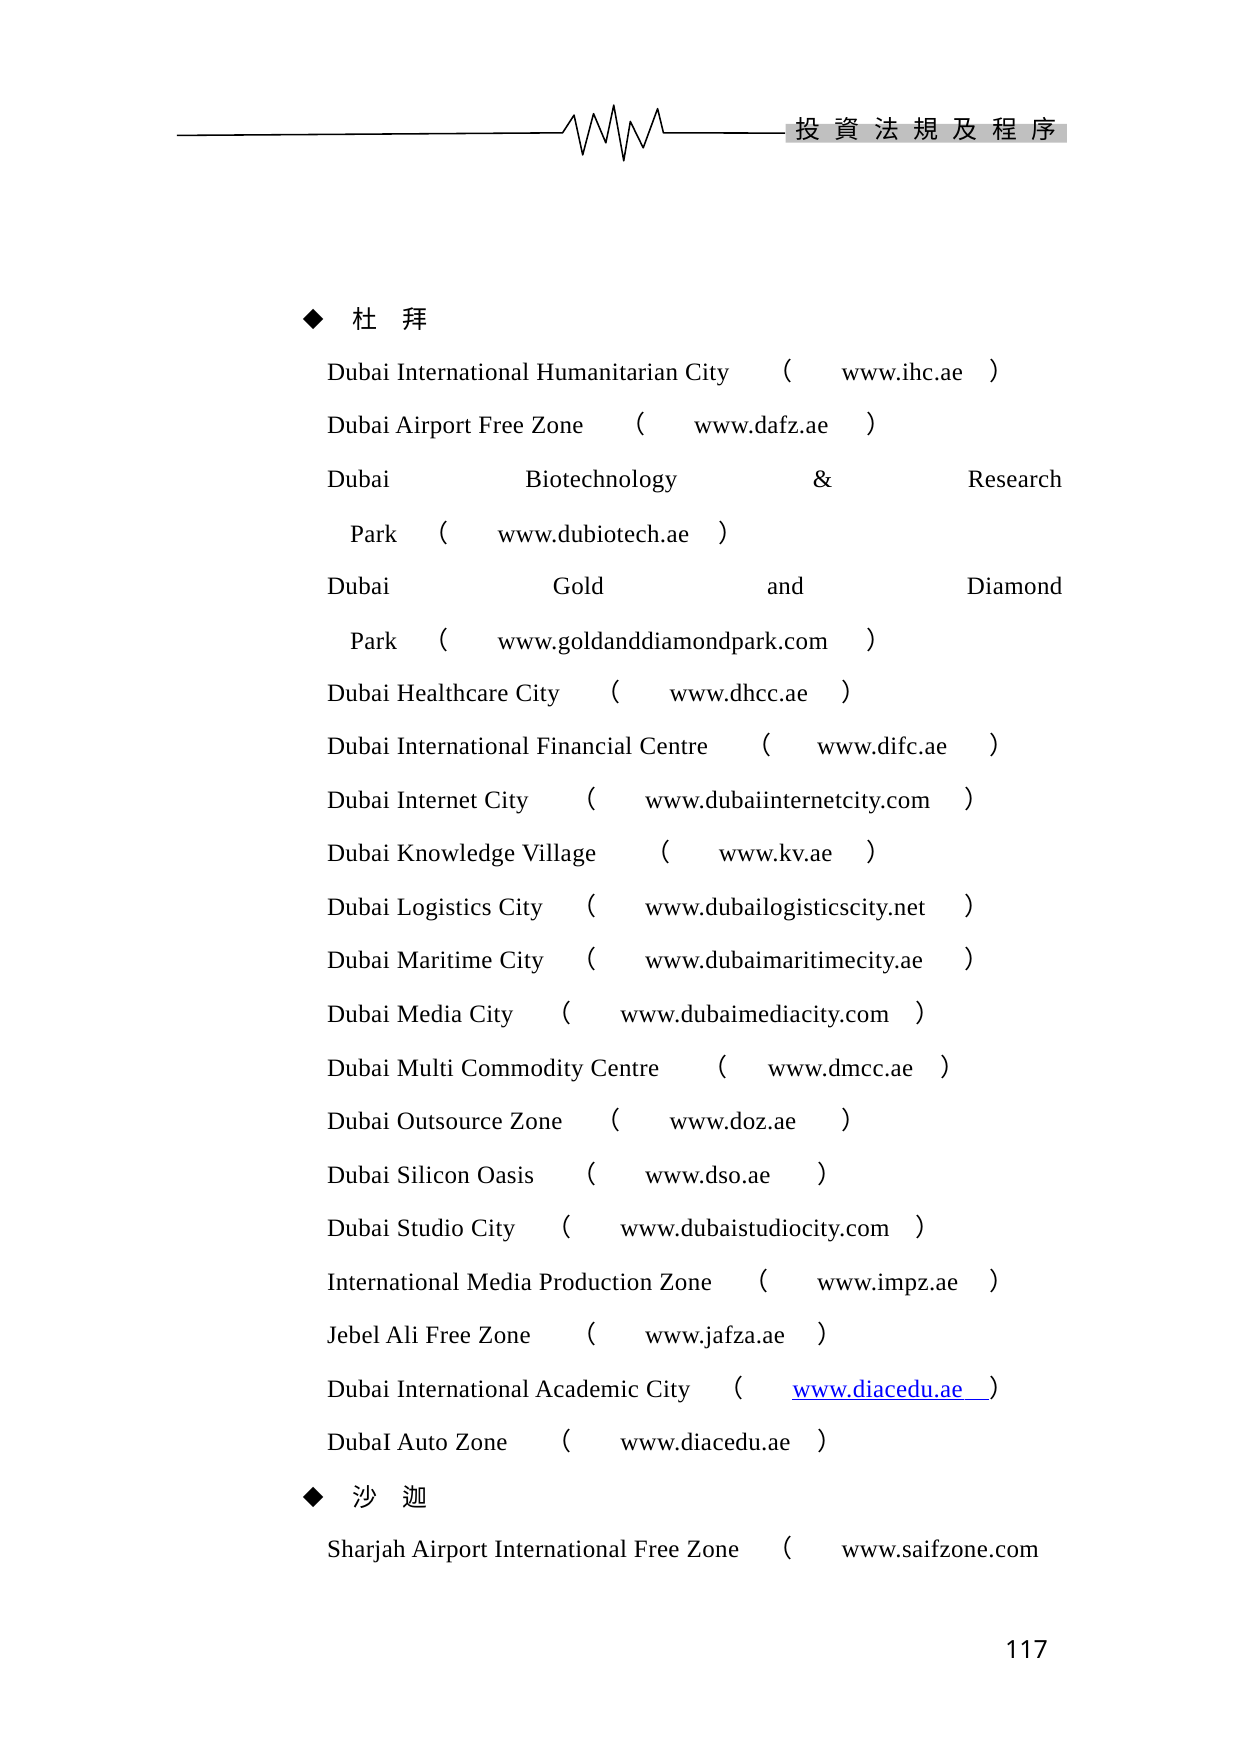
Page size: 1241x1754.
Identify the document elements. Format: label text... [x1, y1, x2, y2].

text Dubai Knowledge Village（www.kv.ae） [276, 826, 1063, 880]
text Dubai Internet City （www.dubaiinternetcity.com） [276, 773, 1063, 826]
text Dubai Airport Free Zone（www.dafz.ae） [276, 398, 1063, 451]
text Dubai Silicon Oasis（www.dso.ae） [276, 1147, 1063, 1201]
text  沙迦 [276, 1469, 1063, 1522]
text Dubai Gold and Diamond Park（www.goldanddiamondpark.com） [276, 558, 1063, 666]
text Dubai Logistics City（www.dubailogisticscity.net） [276, 880, 1063, 933]
text Sharjah Airport International Free Zone（www.saifzone.com [276, 1522, 1063, 1576]
text Dubai International Academic City（www.diacedu.ae） [276, 1362, 1063, 1415]
text Dubai Multi Commodity Centre （www.dmcc.ae） [276, 1040, 1063, 1094]
text Dubai Studio City（www.dubaistudiocity.com） [276, 1201, 1063, 1254]
text  杜拜 [276, 291, 1063, 344]
text Dubai International Financial Centre （www.difc.ae） [276, 719, 1063, 773]
text Jebel Ali Free Zone （www.jafza.ae） [276, 1308, 1063, 1362]
text Dubai Media City（www.dubaimediacity.com） [276, 987, 1063, 1040]
text International Media Production Zone（www.impz.ae） [276, 1254, 1063, 1308]
text DubaI Auto Zone（www.diacedu.ae） [276, 1415, 1063, 1469]
text Dubai Healthcare City（www.dhcc.ae） [276, 666, 1063, 719]
text Dubai Outsource Zone（www.doz.ae） [276, 1094, 1063, 1147]
text Dubai Biotechnology & Research Park（www.dubiotech.ae） [276, 451, 1063, 558]
text Dubai Maritime City（www.dubaimaritimecity.ae） [276, 933, 1063, 987]
text Dubai International Humanitarian City（www.ihc.ae） [276, 344, 1063, 398]
